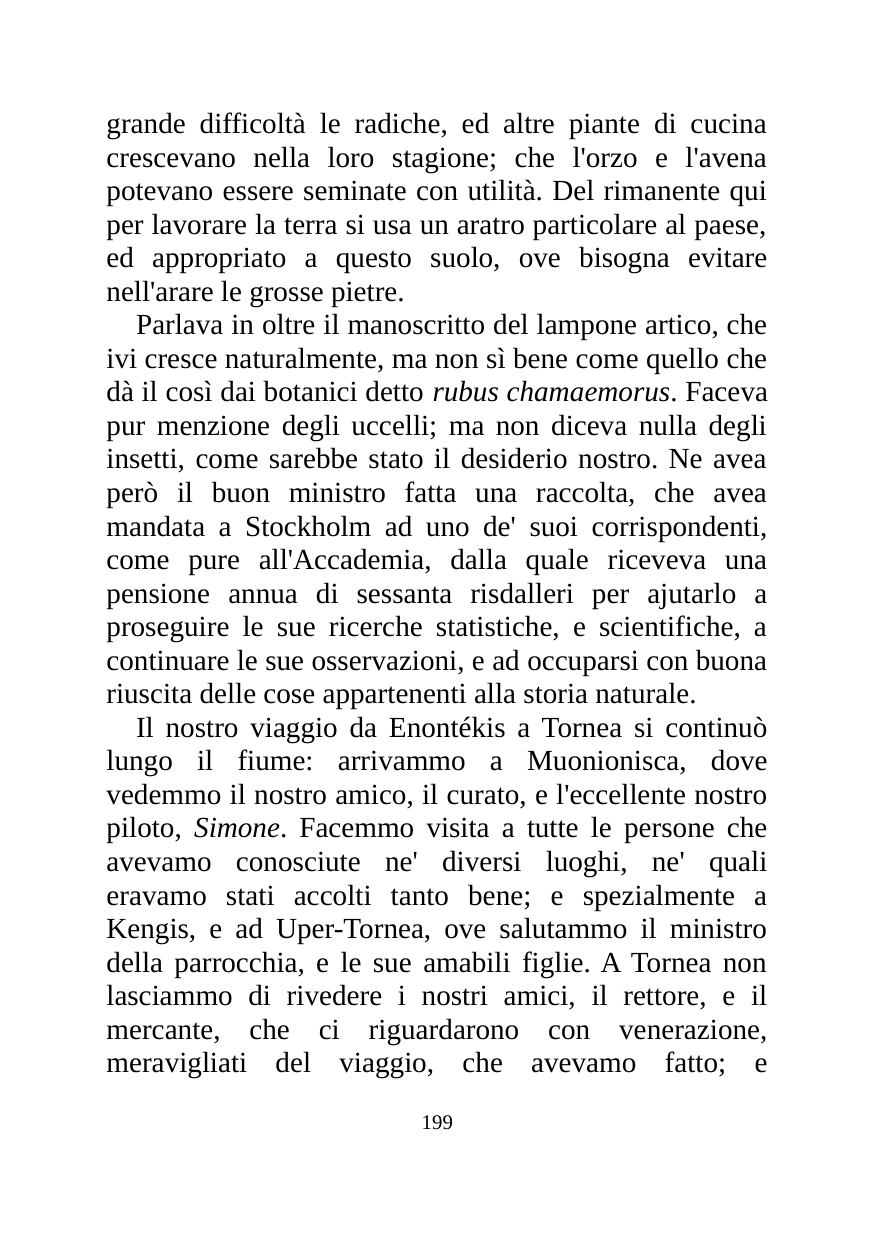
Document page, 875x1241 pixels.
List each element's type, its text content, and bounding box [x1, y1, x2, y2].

text Parlava in oltre il manoscritto del lampone artico, che ivi cresce naturalmente, ma non sì bene come quello che dà il così dai botanici detto rubus chamaemorus. Faceva pur menzione degli uccelli; ma non diceva nulla degli insetti, come sarebbe stato il desiderio nostro. Ne avea però il buon ministro fatta una raccolta, che avea mandata a Stockholm ad uno de' suoi corrispondenti, come pure all'Accademia, dalla quale riceveva una pensione annua di sessanta risdalleri per ajutarlo a proseguire le sue ricerche statistiche, e scientifiche, a continuare le sue osservazioni, e ad occuparsi con buona riuscita delle cose appartenenti alla storia naturale. [106, 307, 768, 710]
text Il nostro viaggio da Enontékis a Tornea si continuò lungo il fiume: arrivammo a Muonionisca, dove vedemmo il nostro amico, il curato, e l'eccellente nostro piloto, Simone. Facemmo visita a tutte le persone che avevamo conosciute ne' diversi luoghi, ne' quali eravamo stati accolti tanto bene; e spezialmente a Kengis, e ad Uper-Tornea, ove salutammo il ministro della parrocchia, e le sue amabili figlie. A Tornea non lasciammo di rivedere i nostri amici, il rettore, e il mercante, che ci riguardarono con venerazione, meravigliati del viaggio, che avevamo fatto; e [106, 710, 768, 1079]
text grande difficoltà le radiche, ed altre piante di cucina crescevano nella loro stagione; che l'orzo e l'avena potevano essere seminate con utilità. Del rimanente qui per lavorare la terra si usa un aratro particolare al paese, ed appropriato a questo suolo, ove bisogna evitare nell'arare le grosse pietre. [106, 106, 768, 307]
